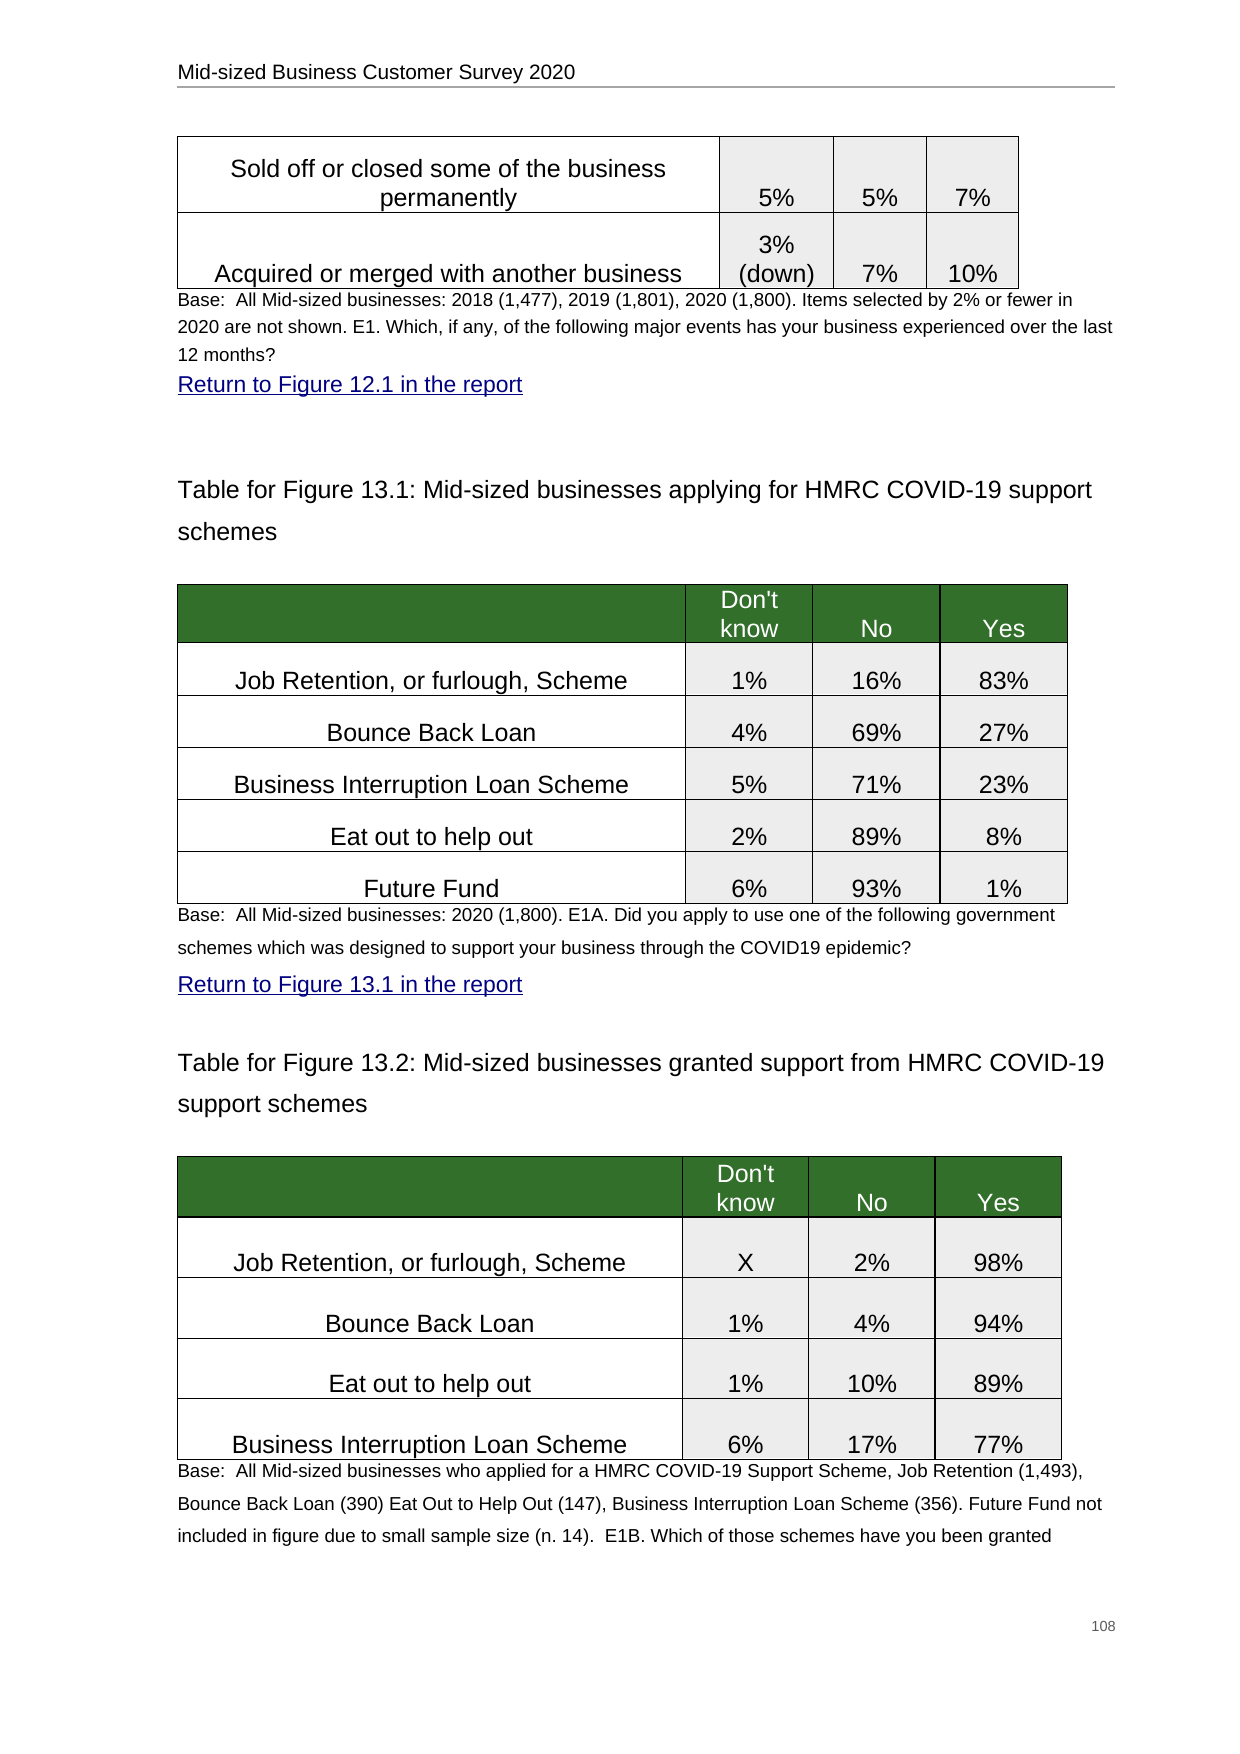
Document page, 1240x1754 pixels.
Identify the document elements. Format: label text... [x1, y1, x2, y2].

table_cell 6% [683, 1399, 808, 1458]
subtitle Table for Figure 13.2: Mid-sized businesses granted support from HMRC COVID-19 support schemes [177, 1047, 1115, 1131]
table_cell 89% [813, 800, 939, 851]
table_cell 83% [941, 643, 1067, 694]
table_cell 2% [809, 1218, 934, 1277]
table_cell Job Retention, or furlough, Scheme [178, 1218, 682, 1277]
table_cell Eat out to help out [178, 1339, 682, 1398]
table_cell 17% [809, 1399, 934, 1458]
table_cell Business Interruption Loan Scheme [178, 1399, 682, 1458]
table_cell 8% [941, 800, 1067, 851]
table_cell 10% [809, 1339, 934, 1398]
text Base: All Mid-sized businesses: 2018 (1,477), 2019 (1,801), 2020 (1,800). Items selected by 2% or fewer in 2020 are not shown. E1. Which, if any, of the following major events has your business experienced over the last 12 months? Return to Figure 12.1 in the report [177, 288, 1115, 403]
table_cell Bounce Back Loan [178, 696, 685, 747]
table_cell X [683, 1218, 808, 1277]
table_cell 4% [809, 1278, 934, 1337]
table_cell 94% [936, 1278, 1061, 1337]
table_cell 10% [927, 213, 1018, 287]
table_cell 93% [813, 852, 939, 903]
table_header [178, 585, 685, 642]
table_cell 7% [927, 137, 1018, 212]
table_cell 5% [720, 137, 833, 212]
table_cell 16% [813, 643, 939, 694]
table_cell Business Interruption Loan Scheme [178, 748, 685, 799]
table_cell 98% [936, 1218, 1061, 1277]
text Base: All Mid-sized businesses who applied for a HMRC COVID-19 Support Scheme, Job Retention (1,493), Bounce Back Loan (390) Eat Out to Help Out (147), Business Interruption Loan Scheme (356). Future Fund not included in figure due to small sample size (n. 14). E1B. Which of those schemes have you been granted [177, 1459, 1115, 1553]
subtitle Table for Figure 13.1: Mid-sized businesses applying for HMRC COVID-19 support schemes [177, 475, 1115, 559]
table_header Don't know [686, 585, 812, 642]
table_cell Job Retention, or furlough, Scheme [178, 643, 685, 694]
table_cell 1% [686, 643, 812, 694]
table_cell 1% [941, 852, 1067, 903]
table_cell 5% [686, 748, 812, 799]
table_cell 89% [936, 1339, 1061, 1398]
table_cell 71% [813, 748, 939, 799]
text Base: All Mid-sized businesses: 2020 (1,800). E1A. Did you apply to use one of the following government schemes which was designed to support your business through the COVID19 epidemic? Return to Figure 13.1 in the report [177, 904, 1115, 1003]
table_cell 2% [686, 800, 812, 851]
table_cell 1% [683, 1278, 808, 1337]
table_cell 69% [813, 696, 939, 747]
table_header No [809, 1157, 934, 1216]
table_cell Eat out to help out [178, 800, 685, 851]
table_cell 6% [686, 852, 812, 903]
table_cell Bounce Back Loan [178, 1278, 682, 1337]
table_header Yes [936, 1157, 1061, 1216]
table_cell Sold off or closed some of the business permanently [178, 137, 719, 212]
table_cell 77% [936, 1399, 1061, 1458]
table_cell Future Fund [178, 852, 685, 903]
table_cell 1% [683, 1339, 808, 1398]
table_header No [813, 585, 939, 642]
table_cell 7% [834, 213, 926, 287]
table_header Yes [941, 585, 1067, 642]
table_cell 4% [686, 696, 812, 747]
table_header Don't know [683, 1157, 808, 1216]
table_header [178, 1157, 682, 1216]
table_cell 5% [834, 137, 926, 212]
table_cell 3% (down) [720, 213, 833, 287]
table_cell 27% [941, 696, 1067, 747]
table_cell Acquired or merged with another business [178, 213, 719, 287]
table_cell 23% [941, 748, 1067, 799]
